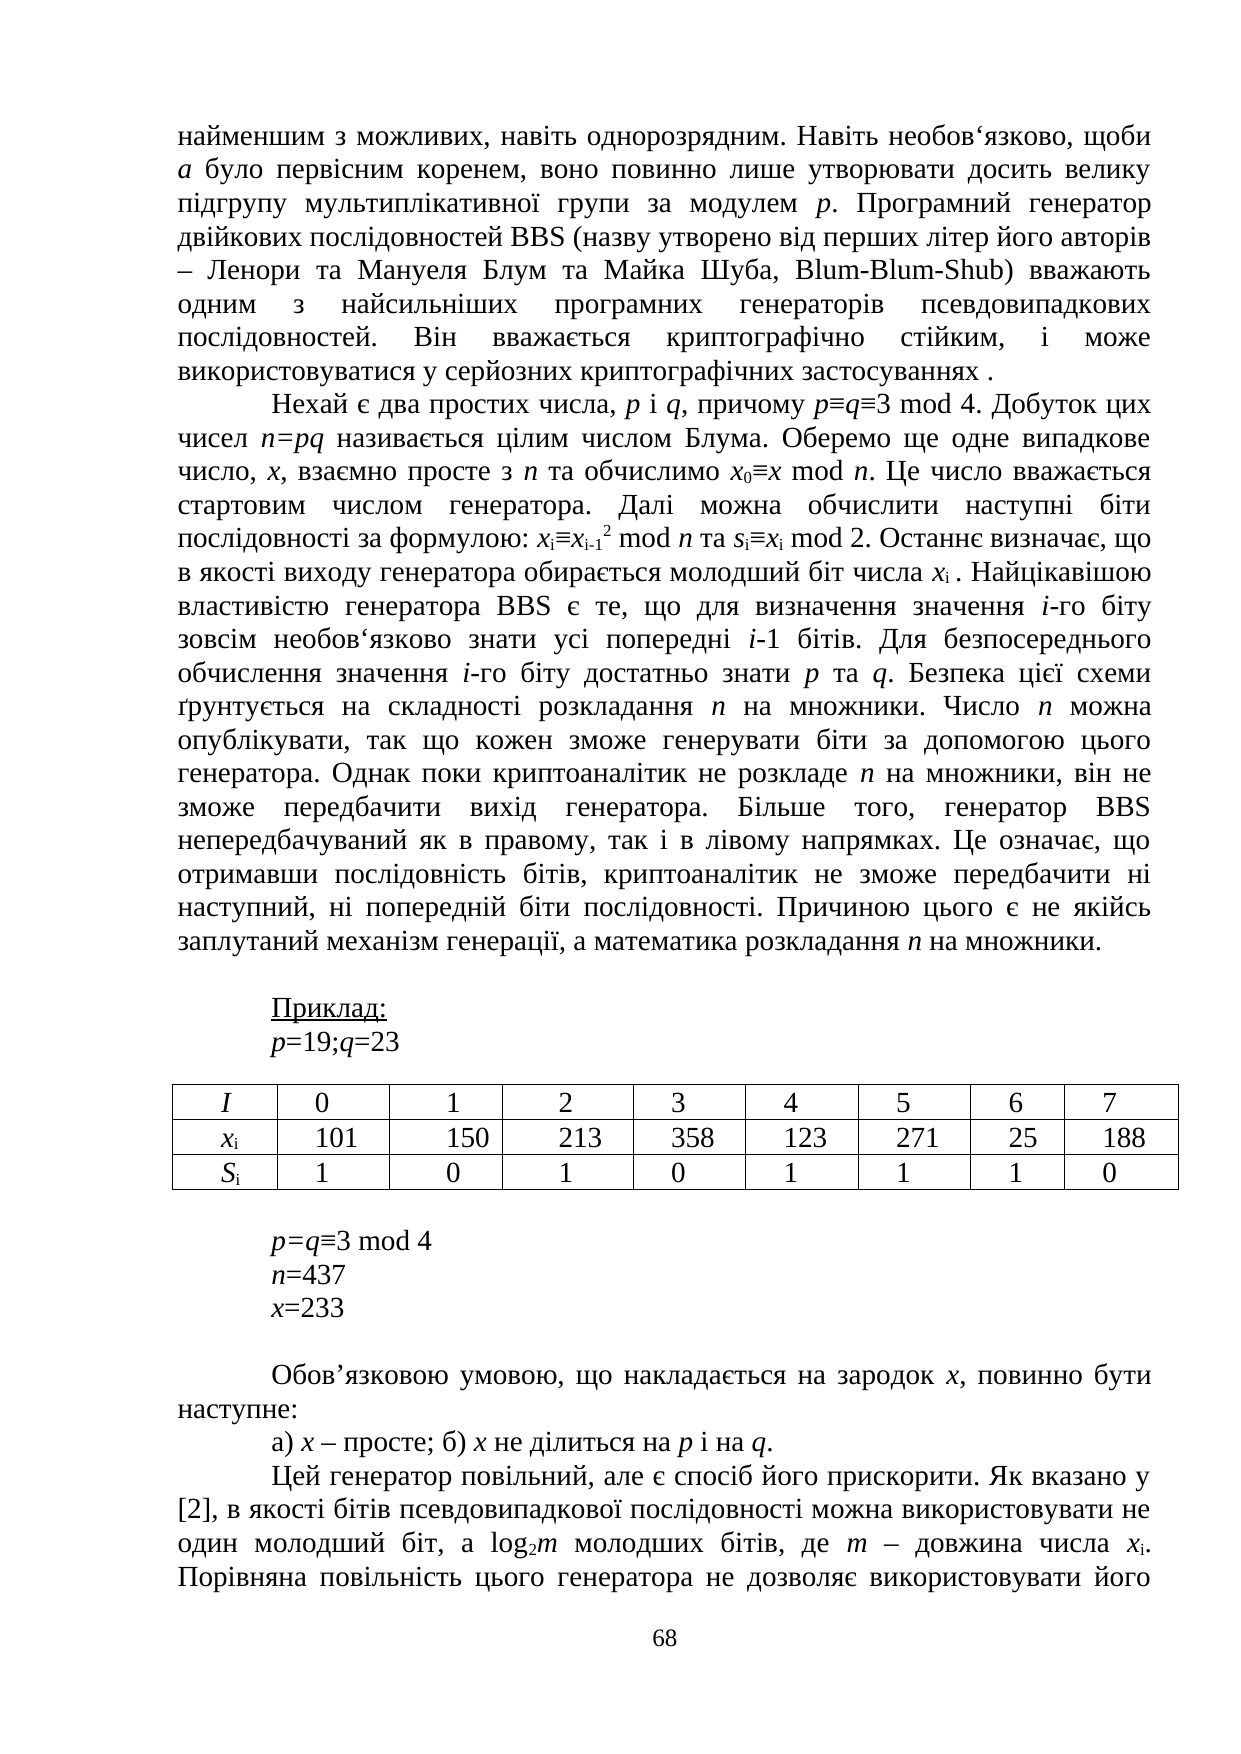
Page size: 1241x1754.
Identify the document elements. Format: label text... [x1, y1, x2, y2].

table_cell 1 [859, 1155, 970, 1189]
text а) x – просте; б) х не ділиться на р і на q. [177, 1424, 1152, 1458]
text x=233 [177, 1290, 1152, 1324]
table_cell хi [173, 1120, 277, 1154]
text Нехай є два простих числа, p i q, причому p≡q≡3 mod 4. Добуток цих чисел n=pq називається цілим числом Блума. Оберемо ще одне випадкове число, х, взаємно просте з n та обчислимо x0≡x mod n. Це число вважається стартовим числом генератора. Далі можна обчислити наступні біти послідовності за формулою: xi≡xi-12 mod n та si≡xi mod 2. Останнє визначає, що в якості виходу генератора обирається молодший біт числа xі . Найцікавішою властивістю генератора BBS є те, що для визначення значення і-го біту зовсім необов‘язково знати усі попередні і-1 бітів. Для безпосереднього обчислення значення і-го біту достатньо знати p та q. Безпека цієї схеми ґрунтується на складності розкладання n на множники. Число n можна опублікувати, так що кожен зможе генерувати біти за допомогою цього генератора. Однак поки криптоаналітик не розкладе n на множники, він не зможе передбачити вихід генератора. Більше того, генератор BBS непередбачуваний як в правому, так і в лівому напрямках. Це означає, що отримавши послідовність бітів, криптоаналітик не зможе передбачити ні наступний, ні попередній біти послідовності. Причиною цього є не якійсь заплутаний механізм генерації, а математика розкладання n на множники. [177, 386, 1152, 957]
text p=q≡3 mod 4 [177, 1223, 1152, 1257]
table_cell 1 [971, 1155, 1064, 1189]
table_header І [173, 1085, 277, 1119]
table_cell Si [173, 1155, 277, 1189]
table_cell 358 [634, 1120, 745, 1154]
text n=437 [177, 1257, 1152, 1290]
table_cell 0 [1065, 1155, 1178, 1189]
table_cell 188 [1065, 1120, 1178, 1154]
table_header 2 [503, 1085, 633, 1119]
table_cell 271 [859, 1120, 970, 1154]
table_header 4 [746, 1085, 858, 1119]
text Обов’язковою умовою, що накладається на зародок х, повинно бути наступне: [177, 1357, 1152, 1424]
table_cell 213 [503, 1120, 633, 1154]
table_cell 0 [634, 1155, 745, 1189]
table_header 7 [1065, 1085, 1178, 1119]
table_cell 150 [390, 1120, 502, 1154]
table_cell 101 [278, 1120, 389, 1154]
table_cell 1 [278, 1155, 389, 1189]
text p=19;q=23 [177, 1024, 1152, 1057]
table_cell 123 [746, 1120, 858, 1154]
table_header 5 [859, 1085, 970, 1119]
table_header 3 [634, 1085, 745, 1119]
table_cell 1 [746, 1155, 858, 1189]
table_cell 25 [971, 1120, 1064, 1154]
text Цей генератор повільний, але є спосіб його прискорити. Як вказано у [2], в якості бітів псевдовипадкової послідовності можна використовувати не один молодший біт, а log2m молодших бітів, де m – довжина числа xi. Порівняна повільність цього генератора не дозволяє використовувати його [177, 1458, 1152, 1592]
table_cell 0 [390, 1155, 502, 1189]
table_header 0 [278, 1085, 389, 1119]
text найменшим з можливих, навіть однорозрядним. Навіть необов‘язково, щоби а було первісним коренем, воно повинно лише утворювати досить велику підгрупу мультиплікативної групи за модулем р. Програмний генератор двійкових послідовностей BBS (назву утворено від перших літер його авторів – Ленори та Мануеля Блум та Майка Шуба, Blum-Blum-Shub) вважають одним з найсильніших програмних генераторів псевдовипадкових послідовностей. Він вважається криптографічно стійким, і може використовуватися у серйозних криптографічних застосуваннях . [177, 118, 1152, 386]
table_header 6 [971, 1085, 1064, 1119]
table_cell 1 [503, 1155, 633, 1189]
table_header 1 [390, 1085, 502, 1119]
text Приклад: [177, 990, 1152, 1024]
